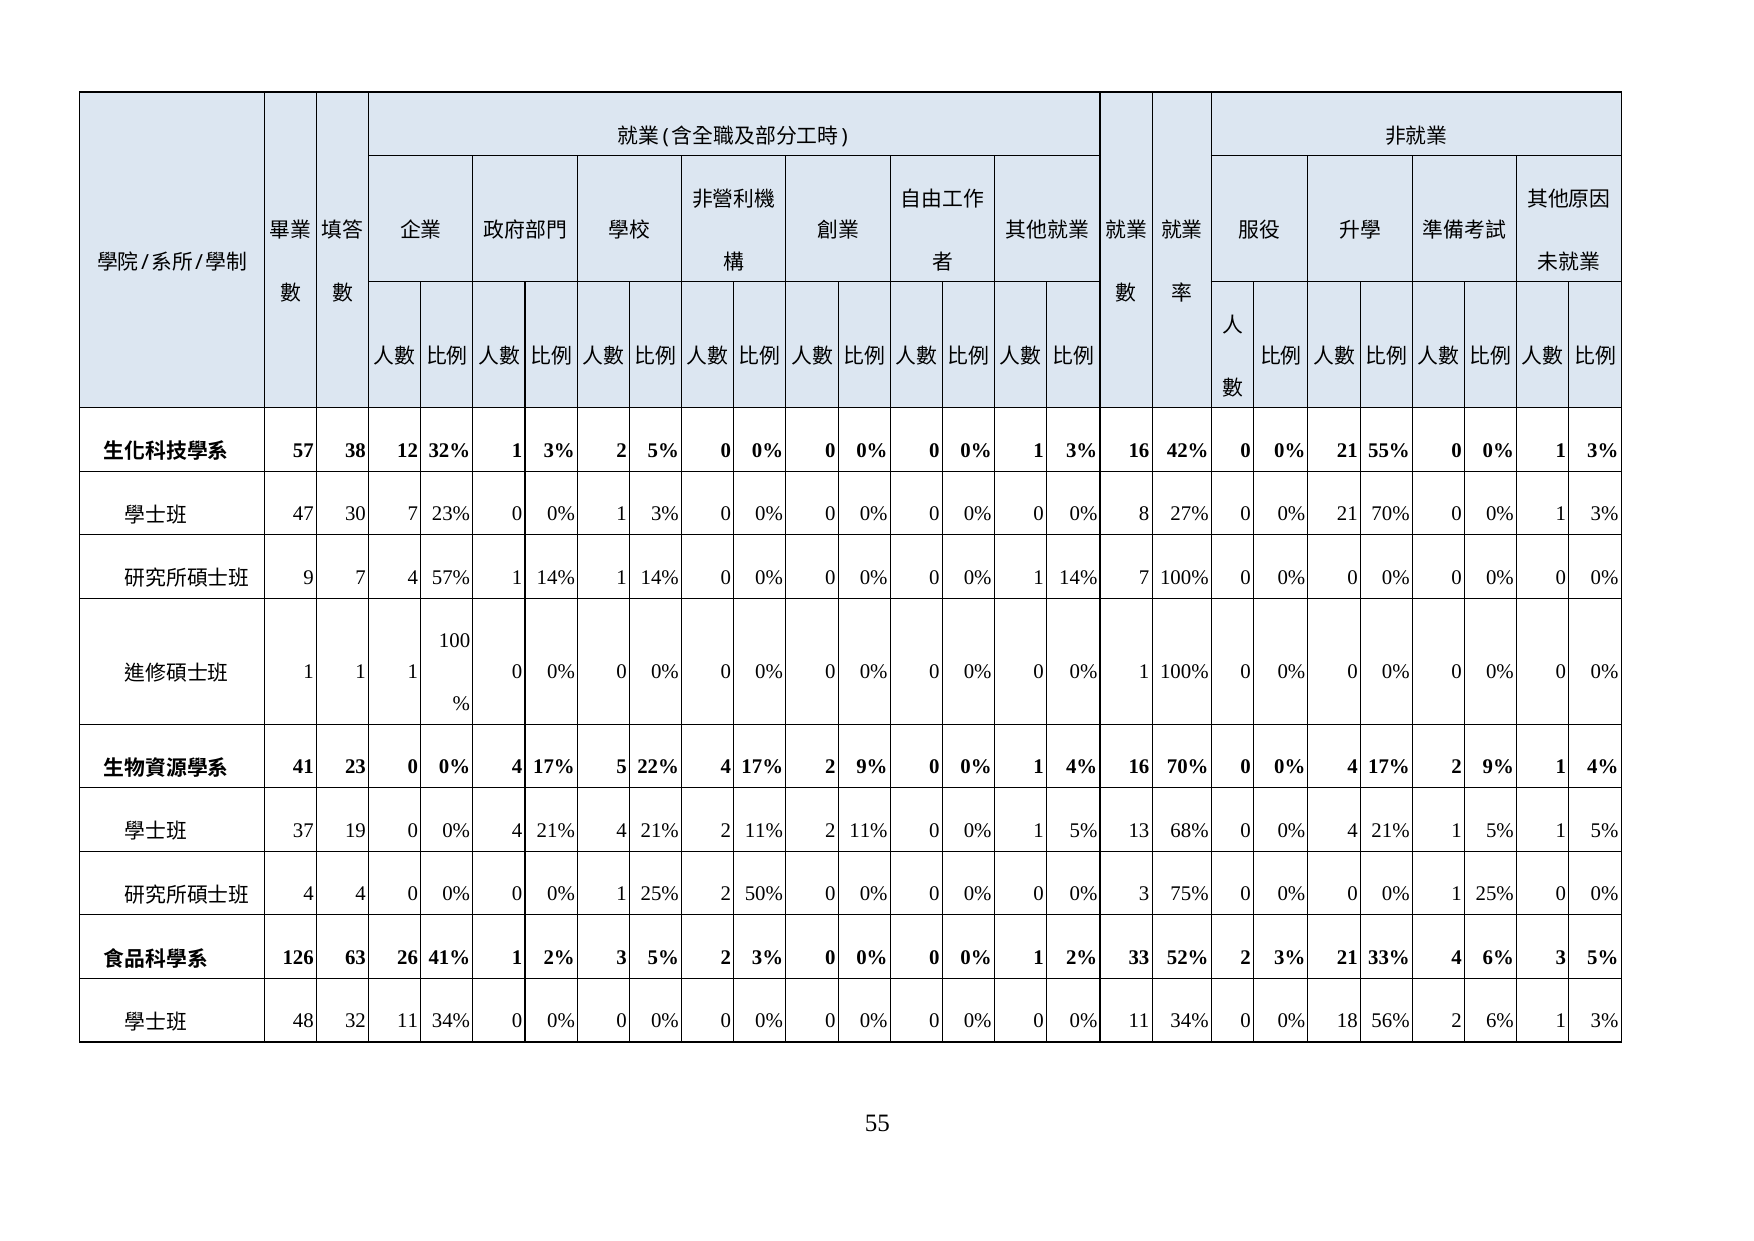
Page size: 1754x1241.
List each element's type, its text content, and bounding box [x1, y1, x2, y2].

table_cell 0% [1047, 979, 1099, 1041]
table_cell 7 [317, 535, 368, 598]
table_cell 0% [943, 788, 994, 851]
table_cell 33% [1361, 915, 1412, 978]
table_cell 33 [1101, 915, 1152, 978]
table_cell 0 [1413, 472, 1464, 534]
table_cell 0 [786, 852, 838, 914]
table_cell 0% [734, 408, 785, 471]
table_cell 0% [1047, 852, 1099, 914]
table_cell 4 [682, 725, 733, 787]
table_header 就業率 [1153, 93, 1211, 407]
table_cell 0% [943, 472, 994, 534]
table_cell 比例 [1361, 282, 1412, 407]
table_cell 非營利機構 [682, 156, 785, 281]
table_header 就業數 [1101, 93, 1152, 407]
table_cell 2% [1047, 915, 1099, 978]
table_cell 1 [1517, 725, 1568, 787]
table_cell 0% [839, 535, 890, 598]
table_cell 2% [526, 915, 577, 978]
table_cell 21 [1308, 472, 1360, 534]
table_cell 0% [734, 979, 785, 1041]
table_cell 9% [839, 725, 890, 787]
table_cell 0 [1413, 408, 1464, 471]
table_cell 1 [1101, 599, 1152, 724]
table_cell 0 [1212, 979, 1253, 1041]
table_cell 0 [369, 852, 420, 914]
table_cell 0% [1254, 599, 1307, 724]
table_cell 準備考試 [1413, 156, 1516, 281]
table_cell 1 [995, 535, 1046, 598]
table_cell 學士班 [80, 472, 264, 534]
table_cell 比例 [1254, 282, 1307, 407]
table_cell 4 [1308, 725, 1360, 787]
table_cell 0% [1465, 472, 1516, 534]
table_header 畢業數 [265, 93, 316, 407]
table_cell 3% [1569, 979, 1621, 1041]
table_cell 1 [578, 535, 629, 598]
table_cell 0 [786, 472, 838, 534]
table_cell 0% [1361, 599, 1412, 724]
table_cell 1 [1517, 979, 1568, 1041]
table_cell 創業 [786, 156, 890, 281]
table_header 就業(含全職及部分工時) [369, 93, 1099, 155]
table_cell 0% [421, 725, 472, 787]
table_cell 23% [421, 472, 472, 534]
table_cell 4 [317, 852, 368, 914]
table_cell 100% [421, 599, 472, 724]
table_cell 0 [369, 725, 420, 787]
table_cell 學校 [578, 156, 681, 281]
table_cell 70% [1153, 725, 1211, 787]
table_cell 0 [369, 788, 420, 851]
table_cell 2 [1413, 979, 1464, 1041]
table_cell 1 [995, 915, 1046, 978]
table_cell 0% [526, 472, 577, 534]
table_cell 30 [317, 472, 368, 534]
table_cell 0% [943, 535, 994, 598]
table_cell 14% [630, 535, 681, 598]
table_cell 0% [734, 599, 785, 724]
table_cell 0 [473, 599, 524, 724]
table_cell 1 [1413, 788, 1464, 851]
table_cell 21 [1308, 915, 1360, 978]
table_cell 2 [1212, 915, 1253, 978]
table_cell 0 [891, 535, 942, 598]
table_cell 14% [526, 535, 577, 598]
table_cell 0 [786, 979, 838, 1041]
table_cell 3% [526, 408, 577, 471]
table_cell 55% [1361, 408, 1412, 471]
table_cell 0 [891, 979, 942, 1041]
table_cell 0 [1517, 599, 1568, 724]
table_cell 2 [786, 725, 838, 787]
table_cell 0% [943, 725, 994, 787]
table_cell 63 [317, 915, 368, 978]
table_cell 食品科學系 [80, 915, 264, 978]
table_cell 9 [265, 535, 316, 598]
table_cell 0 [995, 472, 1046, 534]
table_cell 8 [1101, 472, 1152, 534]
table_cell 人數 [891, 282, 942, 407]
table_cell 0 [1517, 535, 1568, 598]
table_cell 0% [1254, 472, 1307, 534]
table_cell 0% [839, 852, 890, 914]
table_cell 1 [995, 725, 1046, 787]
table_cell 0 [1212, 788, 1253, 851]
table_cell 比例 [1569, 282, 1621, 407]
table_cell 4 [473, 725, 524, 787]
table_cell 0% [1047, 599, 1099, 724]
table_cell 服役 [1212, 156, 1307, 281]
table_cell 18 [1308, 979, 1360, 1041]
table_cell 4% [1047, 725, 1099, 787]
table_cell 11% [734, 788, 785, 851]
table_cell 11 [1101, 979, 1152, 1041]
table_cell 0% [734, 535, 785, 598]
table_cell 1 [473, 408, 524, 471]
table_cell 0 [1212, 599, 1253, 724]
table_cell 比例 [526, 282, 577, 407]
table_cell 42% [1153, 408, 1211, 471]
table_cell 4% [1569, 725, 1621, 787]
table_cell 0% [734, 472, 785, 534]
table_cell 0 [995, 852, 1046, 914]
table_cell 21% [526, 788, 577, 851]
table_cell 0 [891, 408, 942, 471]
table_cell 0 [786, 408, 838, 471]
table_cell 3 [1101, 852, 1152, 914]
table_cell 1 [578, 852, 629, 914]
table_cell 0% [1254, 852, 1307, 914]
table_cell 0 [786, 915, 838, 978]
table_cell 0 [995, 599, 1046, 724]
table_cell 3% [630, 472, 681, 534]
table_cell 34% [1153, 979, 1211, 1041]
table_cell 1 [317, 599, 368, 724]
table_cell 0% [839, 599, 890, 724]
table_cell 75% [1153, 852, 1211, 914]
table_cell 21 [1308, 408, 1360, 471]
table_cell 0 [473, 979, 524, 1041]
table_cell 0% [943, 915, 994, 978]
table_cell 70% [1361, 472, 1412, 534]
table_cell 0 [682, 599, 733, 724]
table_cell 68% [1153, 788, 1211, 851]
table_cell 11% [839, 788, 890, 851]
table_cell 人數 [578, 282, 629, 407]
table_cell 2 [578, 408, 629, 471]
table_cell 0% [630, 979, 681, 1041]
table_cell 其他原因未就業 [1517, 156, 1621, 281]
table_cell 22% [630, 725, 681, 787]
table_cell 0 [995, 979, 1046, 1041]
table_cell 0% [526, 599, 577, 724]
table_cell 5% [630, 408, 681, 471]
table_cell 13 [1101, 788, 1152, 851]
table_cell 4 [1413, 915, 1464, 978]
table_cell 人數 [786, 282, 838, 407]
table_cell 1 [1517, 408, 1568, 471]
table_cell 0% [1569, 852, 1621, 914]
table_cell 2 [682, 915, 733, 978]
table_cell 21% [630, 788, 681, 851]
table_cell 52% [1153, 915, 1211, 978]
table_cell 0 [473, 852, 524, 914]
table_cell 0 [891, 915, 942, 978]
table_cell 2 [1413, 725, 1464, 787]
table_cell 1 [265, 599, 316, 724]
table_cell 1 [995, 408, 1046, 471]
table_cell 3% [734, 915, 785, 978]
table_cell 0% [839, 472, 890, 534]
table_cell 0 [891, 472, 942, 534]
table_cell 0% [943, 979, 994, 1041]
table_cell 人數 [473, 282, 524, 407]
table_cell 4 [1308, 788, 1360, 851]
table_cell 17% [1361, 725, 1412, 787]
table_cell 1 [1413, 852, 1464, 914]
table_cell 0 [891, 599, 942, 724]
table_cell 3% [1569, 408, 1621, 471]
table_cell 7 [1101, 535, 1152, 598]
table_cell 比例 [839, 282, 890, 407]
table_cell 1 [473, 535, 524, 598]
table_cell 14% [1047, 535, 1099, 598]
table_cell 57 [265, 408, 316, 471]
table_cell 19 [317, 788, 368, 851]
table_cell 人數 [682, 282, 733, 407]
table_cell 比例 [943, 282, 994, 407]
table_cell 0% [526, 852, 577, 914]
table_cell 0 [682, 535, 733, 598]
table_cell 0% [1361, 852, 1412, 914]
table_cell 0% [839, 408, 890, 471]
table_cell 37 [265, 788, 316, 851]
table_cell 2 [682, 788, 733, 851]
table_cell 9% [1465, 725, 1516, 787]
table_cell 5% [630, 915, 681, 978]
table_header 非就業 [1212, 93, 1621, 155]
table_cell 升學 [1308, 156, 1412, 281]
table_cell 0 [786, 535, 838, 598]
table_cell 0 [682, 472, 733, 534]
table_cell 研究所碩士班 [80, 535, 264, 598]
table_cell 1 [369, 599, 420, 724]
table_cell 7 [369, 472, 420, 534]
table_cell 0 [1212, 535, 1253, 598]
table_cell 0% [1254, 408, 1307, 471]
table_cell 5 [578, 725, 629, 787]
table_header 填答數 [317, 93, 368, 407]
table_cell 23 [317, 725, 368, 787]
table_cell 27% [1153, 472, 1211, 534]
table_cell 100% [1153, 599, 1211, 724]
table_cell 0 [1308, 852, 1360, 914]
table_cell 0% [421, 852, 472, 914]
table_cell 3 [578, 915, 629, 978]
table_cell 0% [839, 915, 890, 978]
table_cell 0 [578, 979, 629, 1041]
table_cell 48 [265, 979, 316, 1041]
table_cell 100% [1153, 535, 1211, 598]
table_cell 0% [839, 979, 890, 1041]
table_cell 3% [1047, 408, 1099, 471]
table_cell 比例 [1047, 282, 1099, 407]
table_cell 4 [473, 788, 524, 851]
table_cell 0% [1254, 725, 1307, 787]
table_cell 人數 [1308, 282, 1360, 407]
table_header 學院/系所/學制 [80, 93, 264, 407]
table_cell 41 [265, 725, 316, 787]
table_cell 126 [265, 915, 316, 978]
table_cell 0 [473, 472, 524, 534]
table_cell 17% [526, 725, 577, 787]
table_cell 0% [943, 599, 994, 724]
table_cell 0 [1212, 472, 1253, 534]
table_cell 0 [1413, 599, 1464, 724]
table_cell 2 [682, 852, 733, 914]
table_cell 12 [369, 408, 420, 471]
table_cell 0% [943, 408, 994, 471]
table_cell 0% [1361, 535, 1412, 598]
table_cell 研究所碩士班 [80, 852, 264, 914]
table_cell 25% [630, 852, 681, 914]
table_cell 1 [1517, 472, 1568, 534]
table_cell 26 [369, 915, 420, 978]
table_cell 比例 [734, 282, 785, 407]
table_cell 25% [1465, 852, 1516, 914]
table_cell 政府部門 [473, 156, 577, 281]
table_cell 5% [1047, 788, 1099, 851]
table_cell 0% [1465, 535, 1516, 598]
table_cell 57% [421, 535, 472, 598]
table_cell 3 [1517, 915, 1568, 978]
table_cell 0% [1254, 788, 1307, 851]
table_cell 自由工作者 [891, 156, 994, 281]
table_cell 0% [1465, 408, 1516, 471]
table_cell 0 [1212, 852, 1253, 914]
table_cell 0% [1047, 472, 1099, 534]
table_cell 5% [1569, 915, 1621, 978]
table_cell 47 [265, 472, 316, 534]
table_cell 0 [891, 852, 942, 914]
table_cell 0 [1517, 852, 1568, 914]
table_cell 16 [1101, 725, 1152, 787]
table_cell 比例 [630, 282, 681, 407]
table_cell 6% [1465, 915, 1516, 978]
table_cell 17% [734, 725, 785, 787]
table_cell 0 [578, 599, 629, 724]
table_cell 生物資源學系 [80, 725, 264, 787]
table_cell 進修碩士班 [80, 599, 264, 724]
table_cell 0% [630, 599, 681, 724]
table_cell 0 [1212, 408, 1253, 471]
table_cell 0% [1254, 535, 1307, 598]
table_cell 1 [995, 788, 1046, 851]
table_cell 0% [1569, 535, 1621, 598]
table_cell 人數 [1212, 282, 1253, 407]
table_cell 1 [473, 915, 524, 978]
table_cell 3% [1569, 472, 1621, 534]
table_cell 4 [369, 535, 420, 598]
table_cell 34% [421, 979, 472, 1041]
table_cell 0% [943, 852, 994, 914]
table_cell 0 [682, 979, 733, 1041]
table_cell 企業 [369, 156, 472, 281]
table_cell 其他就業 [995, 156, 1099, 281]
table_cell 人數 [1413, 282, 1464, 407]
table_cell 0 [891, 788, 942, 851]
table_cell 0 [682, 408, 733, 471]
table_cell 32% [421, 408, 472, 471]
table_cell 0% [1569, 599, 1621, 724]
table_cell 0 [786, 599, 838, 724]
table_cell 38 [317, 408, 368, 471]
table_cell 2 [786, 788, 838, 851]
table_cell 比例 [421, 282, 472, 407]
table_cell 1 [578, 472, 629, 534]
table_cell 生化科技學系 [80, 408, 264, 471]
table_cell 人數 [369, 282, 420, 407]
table_cell 0 [1308, 599, 1360, 724]
table_cell 32 [317, 979, 368, 1041]
table_cell 16 [1101, 408, 1152, 471]
table_cell 0 [1212, 725, 1253, 787]
table_cell 1 [1517, 788, 1568, 851]
table_cell 0 [1413, 535, 1464, 598]
table_cell 3% [1254, 915, 1307, 978]
table_cell 學士班 [80, 979, 264, 1041]
table_cell 人數 [1517, 282, 1568, 407]
table_cell 學士班 [80, 788, 264, 851]
table_cell 21% [1361, 788, 1412, 851]
table_cell 0 [891, 725, 942, 787]
table_cell 11 [369, 979, 420, 1041]
table_cell 41% [421, 915, 472, 978]
table_cell 0% [1254, 979, 1307, 1041]
table_cell 4 [265, 852, 316, 914]
table_cell 0% [526, 979, 577, 1041]
table_cell 6% [1465, 979, 1516, 1041]
table_cell 50% [734, 852, 785, 914]
table_cell 5% [1569, 788, 1621, 851]
table_cell 56% [1361, 979, 1412, 1041]
table_cell 4 [578, 788, 629, 851]
table_cell 0% [1465, 599, 1516, 724]
table_cell 人數 [995, 282, 1046, 407]
table_cell 比例 [1465, 282, 1516, 407]
table_cell 0% [421, 788, 472, 851]
table_cell 0 [1308, 535, 1360, 598]
table_cell 5% [1465, 788, 1516, 851]
